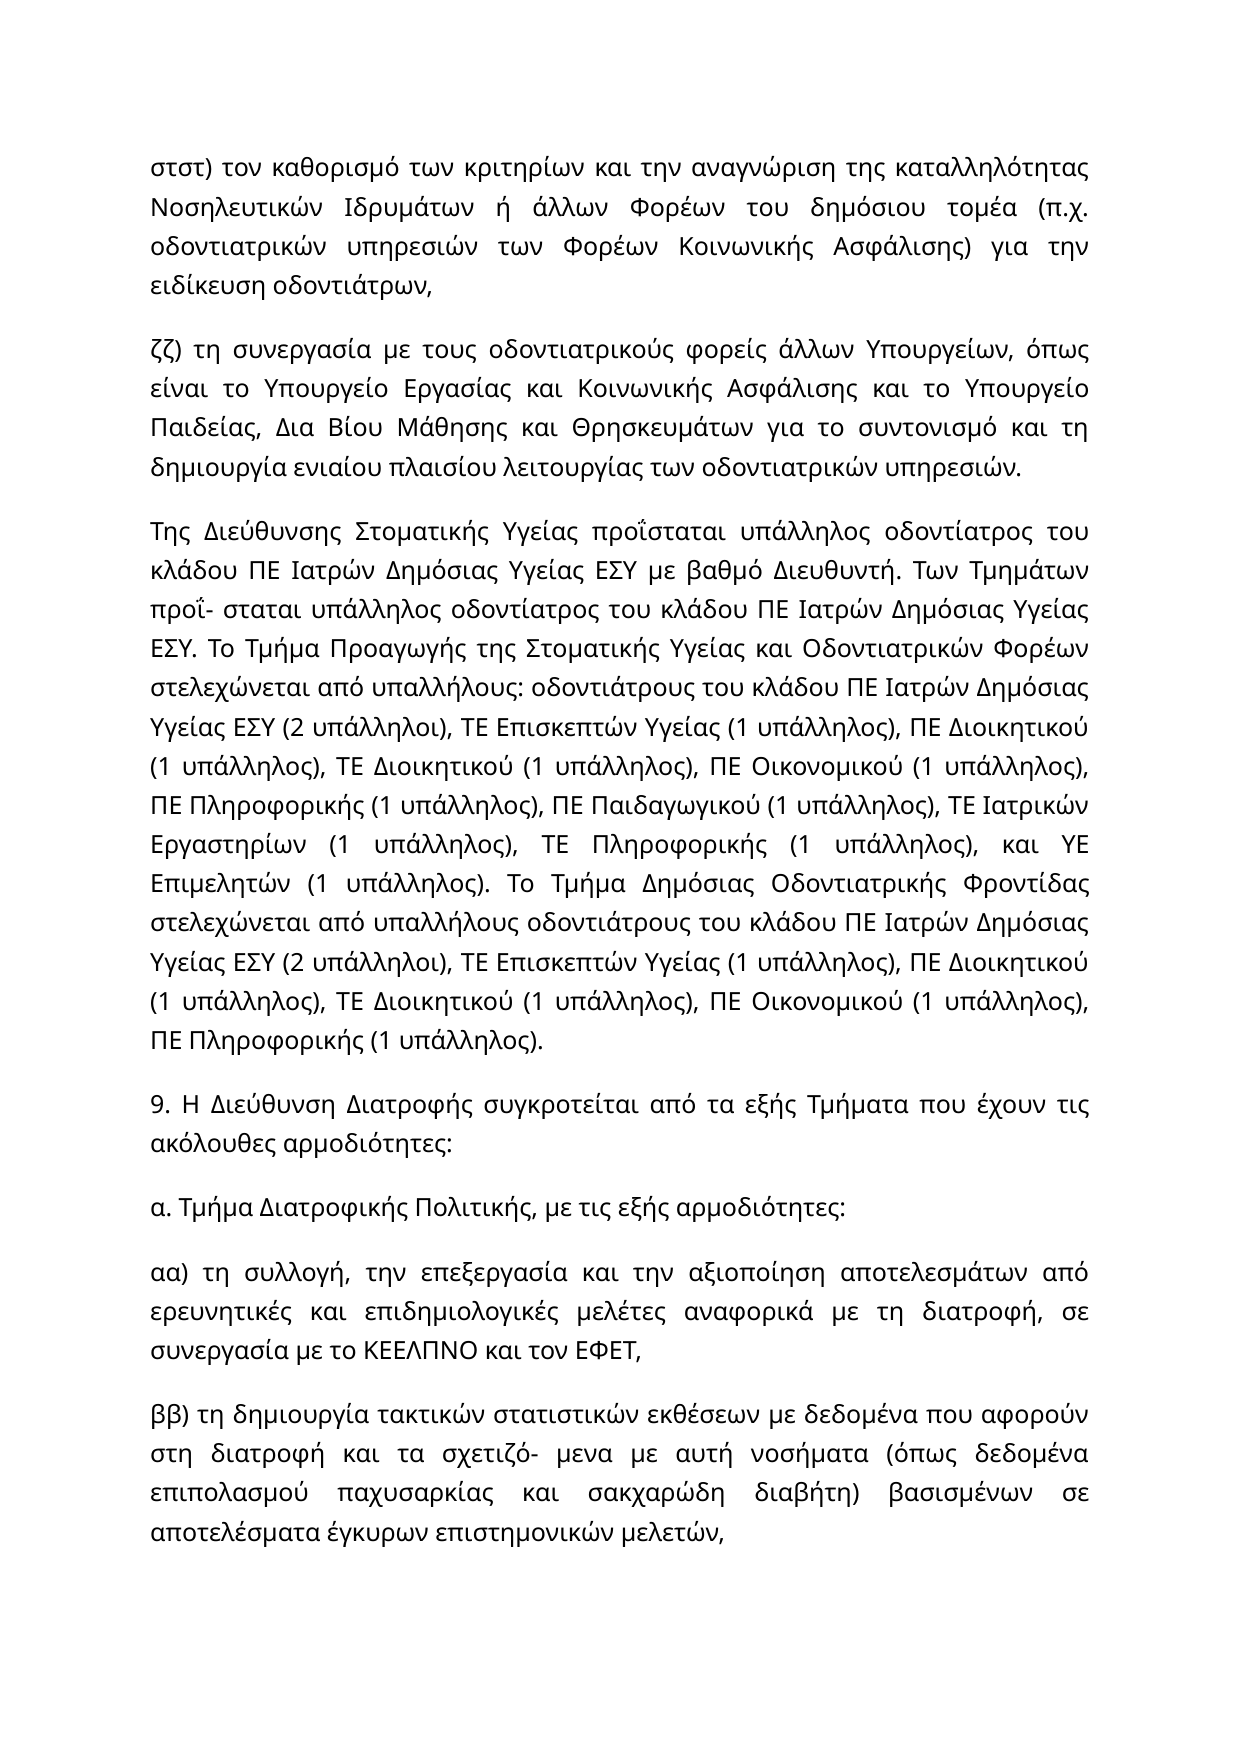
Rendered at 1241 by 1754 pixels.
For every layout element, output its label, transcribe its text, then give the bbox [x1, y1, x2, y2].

text αα) τη συλλογή, την επεξεργασία και την αξιοποίηση αποτελεσμάτων από ερευνητικές και επιδημιολογικές μελέτες αναφορικά με τη διατροφή, σε συνεργασία με το ΚΕΕΛΠΝΟ και τον ΕΦΕΤ, [150, 1254, 1090, 1367]
text Της Διεύθυνσης Στοματικής Υγείας προΐσταται υπάλληλος οδοντίατρος του κλάδου ΠΕ Ιατρών Δημόσιας Υγείας ΕΣΥ με βαθμό Διευθυντή. Των Τμημάτων προΐ- σταται υπάλληλος οδοντίατρος του κλάδου ΠΕ Ιατρών Δημόσιας Υγείας ΕΣΥ. Το Τμήμα Προαγωγής της Στοματικής Υγείας και Οδοντιατρικών Φορέων στελεχώνεται από υπαλλήλους: οδοντιάτρους του κλάδου ΠΕ Ιατρών Δημόσιας Υγείας ΕΣΥ (2 υπάλληλοι), ΤΕ Επισκεπτών Υγείας (1 υπάλληλος), ΠΕ Διοικητικού (1 υπάλληλος), ΤΕ Διοικητικού (1 υπάλληλος), ΠΕ Οικονομικού (1 υπάλληλος), ΠΕ Πληροφορικής (1 υπάλληλος), ΠΕ Παιδαγωγικού (1 υπάλληλος), ΤΕ Ιατρικών Εργαστηρίων (1 υπάλληλος), ΤΕ Πληροφορικής (1 υπάλληλος), και ΥΕ Επιμελητών (1 υπάλληλος). Το Τμήμα Δημόσιας Οδοντιατρικής Φροντίδας στελεχώνεται από υπαλλήλους οδοντιάτρους του κλάδου ΠΕ Ιατρών Δημόσιας Υγείας ΕΣΥ (2 υπάλληλοι), ΤΕ Επισκεπτών Υγείας (1 υπάλληλος), ΠΕ Διοικητικού (1 υπάλληλος), ΤΕ Διοικητικού (1 υπάλληλος), ΠΕ Οικονομικού (1 υπάλληλος), ΠΕ Πληροφορικής (1 υπάλληλος). [150, 513, 1090, 1057]
text ββ) τη δημιουργία τακτικών στατιστικών εκθέσεων με δεδομένα που αφορούν στη διατροφή και τα σχετιζό- μενα με αυτή νοσήματα (όπως δεδομένα επιπολασμού παχυσαρκίας και σακχαρώδη διαβήτη) βασισμένων σε αποτελέσματα έγκυρων επιστημονικών μελετών, [150, 1397, 1090, 1548]
text ζζ) τη συνεργασία με τους οδοντιατρικούς φορείς άλλων Υπουργείων, όπως είναι το Υπουργείο Εργασίας και Κοινωνικής Ασφάλισης και το Υπουργείο Παιδείας, Δια Βίου Μάθησης και Θρησκευμάτων για το συντονισμό και τη δημιουργία ενιαίου πλαισίου λειτουργίας των οδοντιατρικών υπηρεσιών. [150, 332, 1090, 483]
text α. Τμήμα Διατροφικής Πολιτικής, με τις εξής αρμοδιότητες: [150, 1190, 1090, 1224]
text 9. Η Διεύθυνση Διατροφής συγκροτείται από τα εξής Τμήματα που έχουν τις ακόλουθες αρμοδιότητες: [150, 1087, 1090, 1160]
text στστ) τον καθορισμό των κριτηρίων και την αναγνώριση της καταλληλότητας Νοσηλευτικών Ιδρυμάτων ή άλλων Φορέων του δημόσιου τομέα (π.χ. οδοντιατρικών υπηρεσιών των Φορέων Κοινωνικής Ασφάλισης) για την ειδίκευση οδοντιάτρων, [150, 150, 1090, 302]
